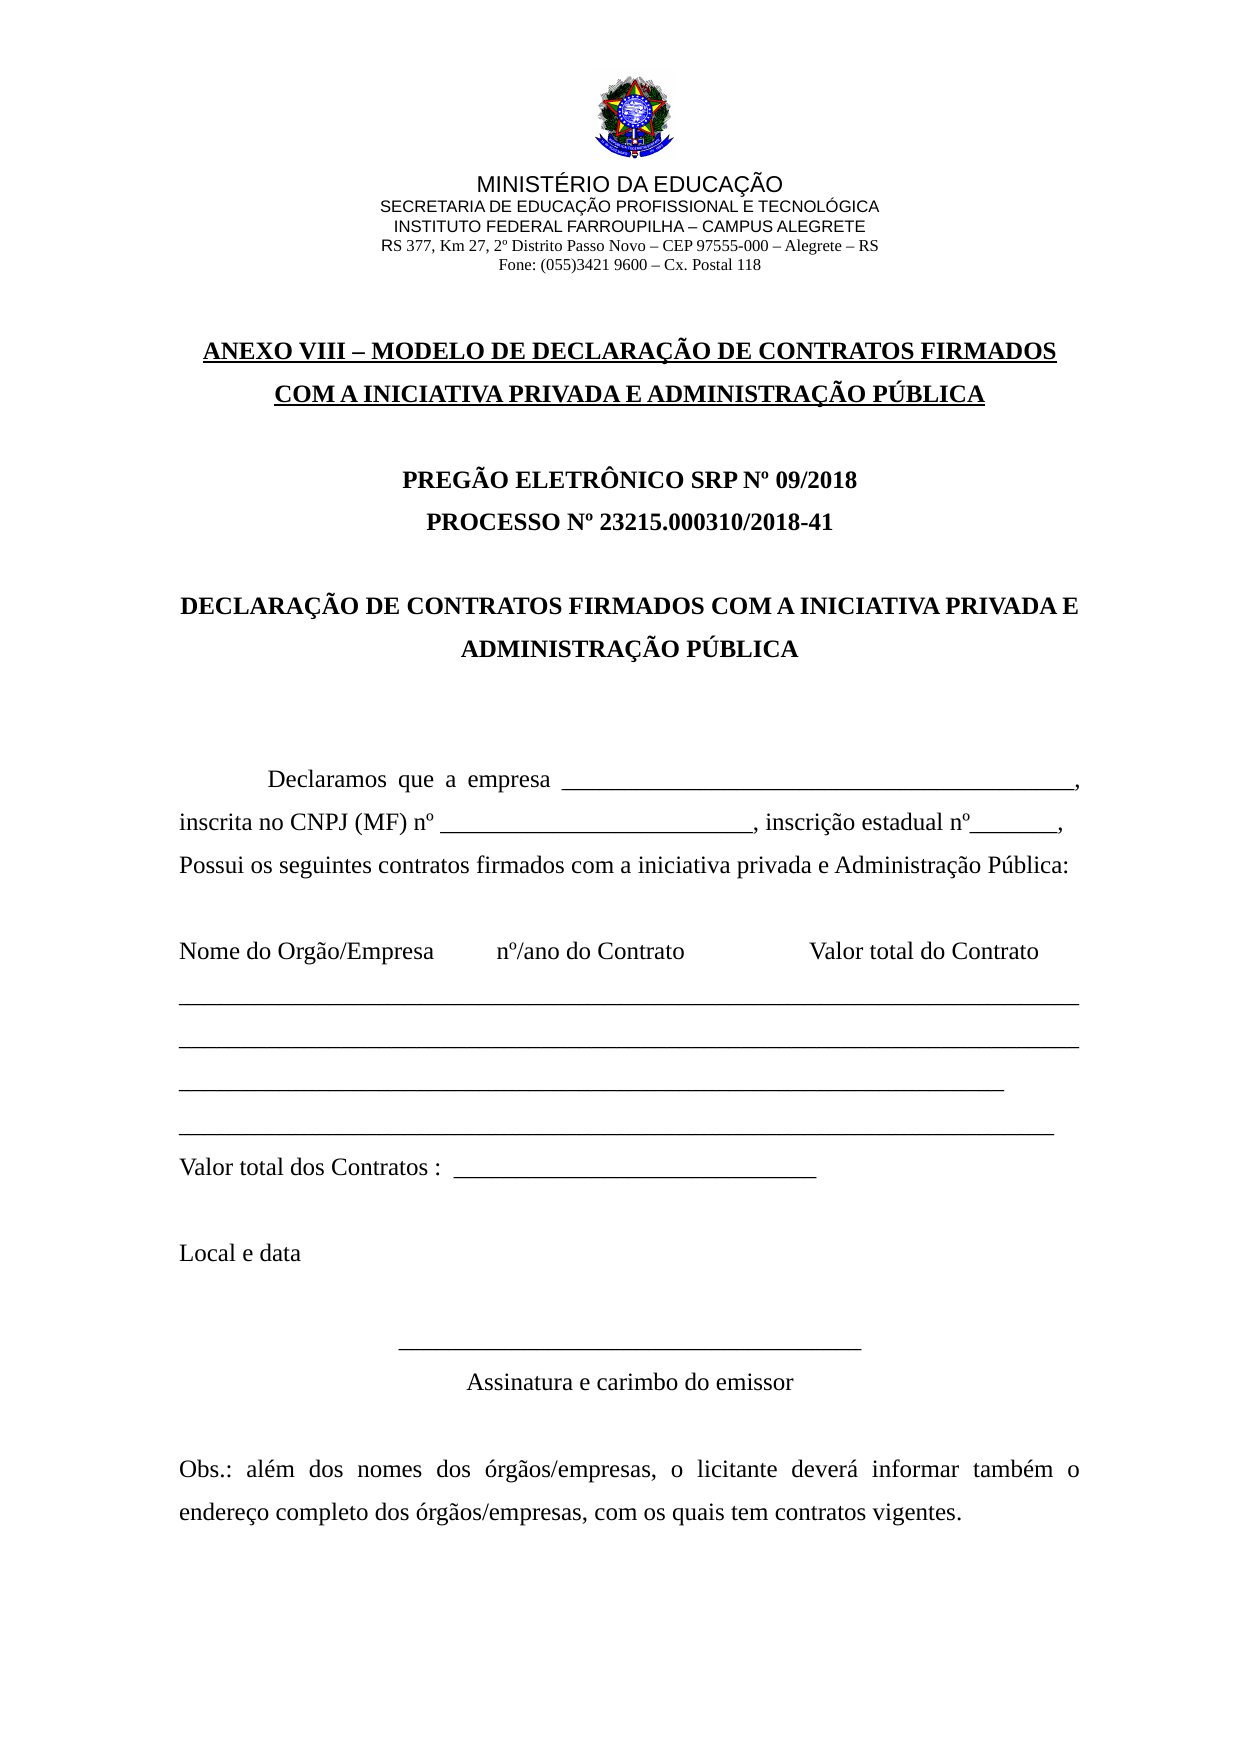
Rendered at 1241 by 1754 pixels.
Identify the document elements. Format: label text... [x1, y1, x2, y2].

text __________________________________________________________________________________________________________________________________________________________________________________________________________________ [179, 979, 1081, 1094]
text Obs.: além dos nomes dos órgãos/empresas, o licitante deverá informar também o endereço completo dos órgãos/empresas, com os quais tem contratos vigentes. [179, 1454, 1081, 1526]
text PROCESSO Nº 23215.000310/2018-41 [179, 507, 1081, 536]
text ANEXO VIII – MODELO DE DECLARAÇÃO DE CONTRATOS FIRMADOS COM A INICIATIVA PRIVADA E ADMINISTRAÇÃO PÚBLICA [179, 336, 1081, 408]
text ______________________________________________________________________ [179, 1109, 1081, 1137]
text Valor total dos Contratos : _____________________________ [179, 1152, 1081, 1181]
text Assinatura e carimbo do emissor [179, 1367, 1081, 1396]
picture [589, 70, 675, 159]
text Nome do Orgão/Empresa nº/ano do Contrato Valor total do Contrato [179, 936, 1081, 965]
text PREGÃO ELETRÔNICO SRP Nº 09/2018 [179, 466, 1081, 494]
text _____________________________________ [179, 1324, 1081, 1353]
text Declaramos que a empresa _________________________________________, inscrita no CNPJ (MF) nº _________________________, inscrição estadual nº_______, [179, 764, 1081, 836]
text Local e data [179, 1238, 1081, 1267]
text Possui os seguintes contratos firmados com a iniciativa privada e Administração Pública: [179, 850, 1081, 879]
text DECLARAÇÃO DE CONTRATOS FIRMADOS COM A INICIATIVA PRIVADA E ADMINISTRAÇÃO PÚBLICA [179, 591, 1081, 663]
